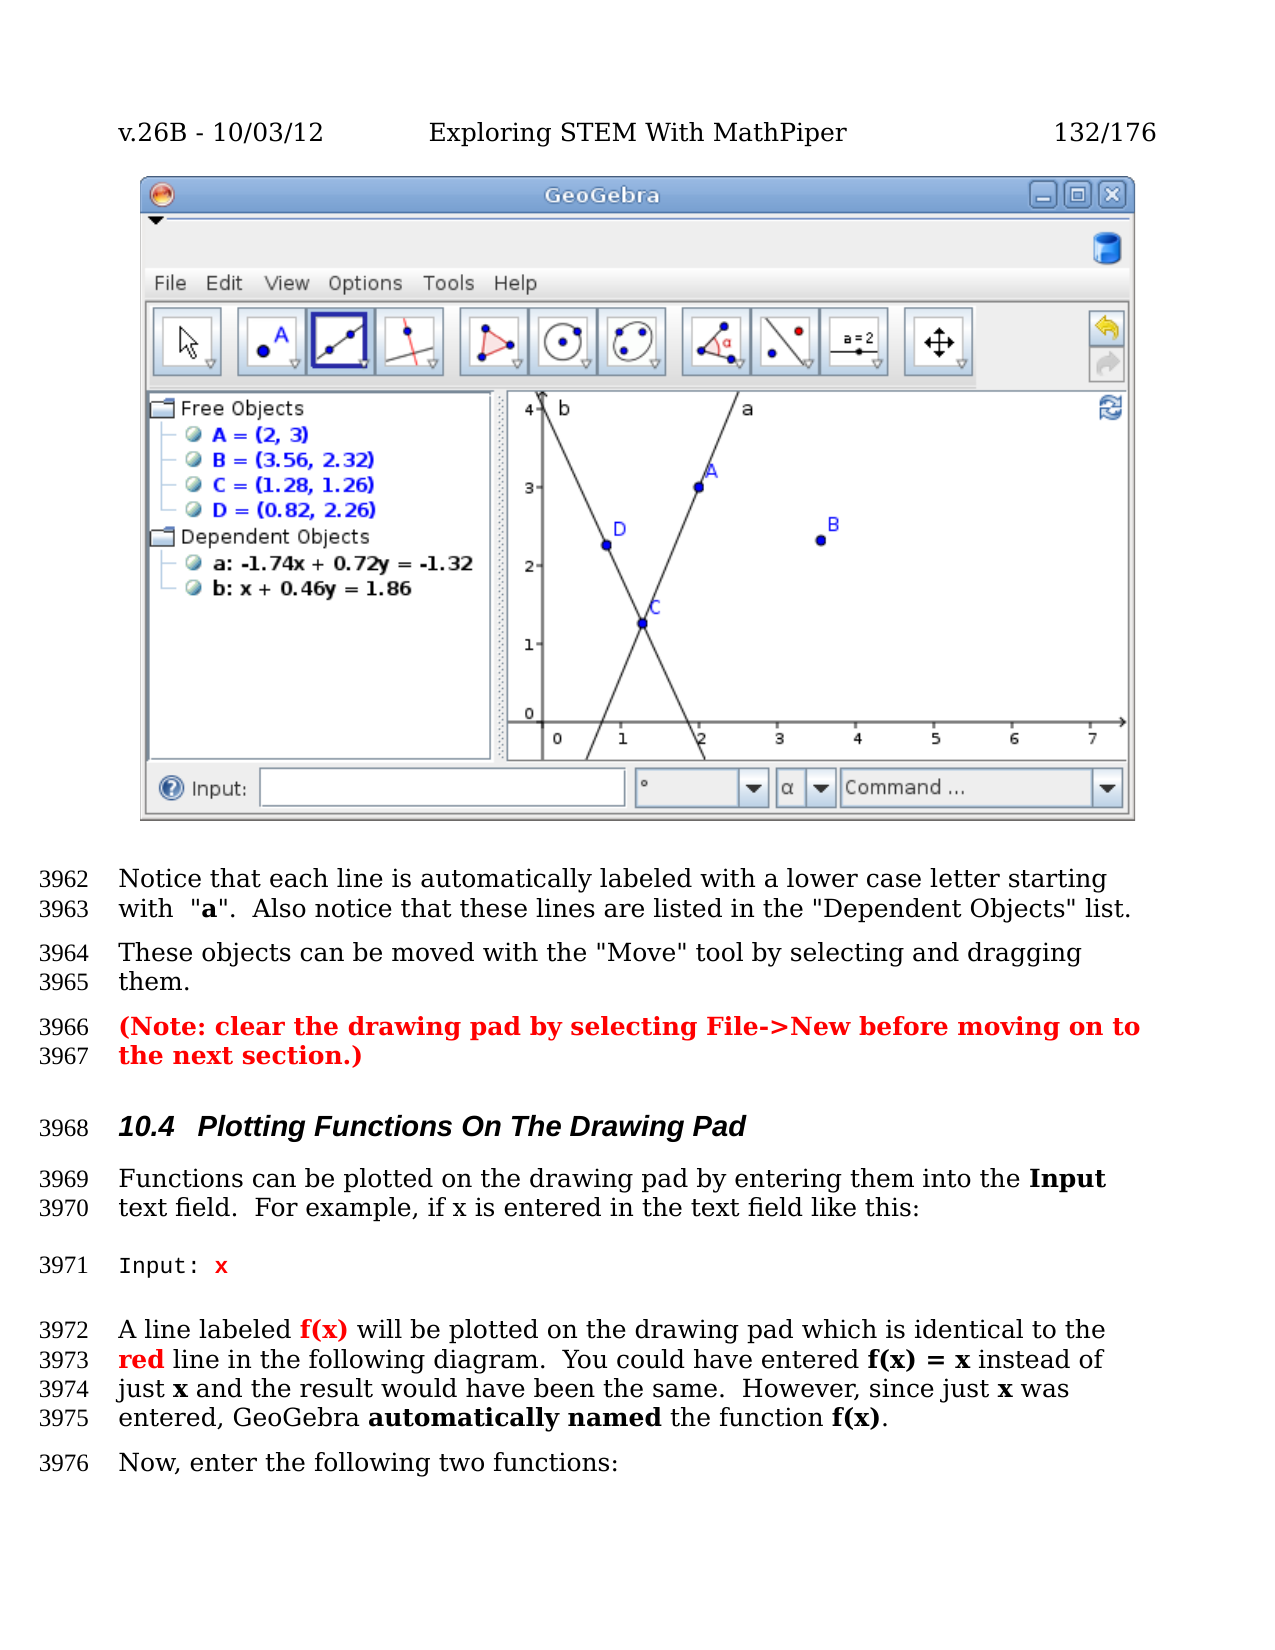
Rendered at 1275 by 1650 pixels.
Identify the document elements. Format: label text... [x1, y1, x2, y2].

text Notice that each line is automatically labeled with a lower case letter starting with "a". Also notice that these lines are listed in the "Dependent Objects" list. [118, 865, 1157, 923]
picture [140, 176, 1136, 821]
text (Note: clear the drawing pad by selecting File->New before moving on to the next section.) [118, 1012, 1157, 1070]
text Input: x [118, 1254, 1157, 1280]
text Now, enter the following two functions: [118, 1448, 1157, 1477]
text These objects can be moved with the "Move" tool by selecting and dragging them. [118, 938, 1157, 997]
text A line labeled f(x) will be plotted on the drawing pad which is identical to the red line in the following diagram. You could have entered f(x) = x instead of just x and the result would have been the same. However, since just x was entered, GeoGebra automatically named the function f(x). [118, 1315, 1157, 1433]
subtitle Plotting Functions On The Drawing Pad [118, 1109, 1157, 1143]
text Functions can be plotted on the drawing pad by entering them into the Input text field. For example, if x is entered in the text field like this: [118, 1164, 1157, 1222]
